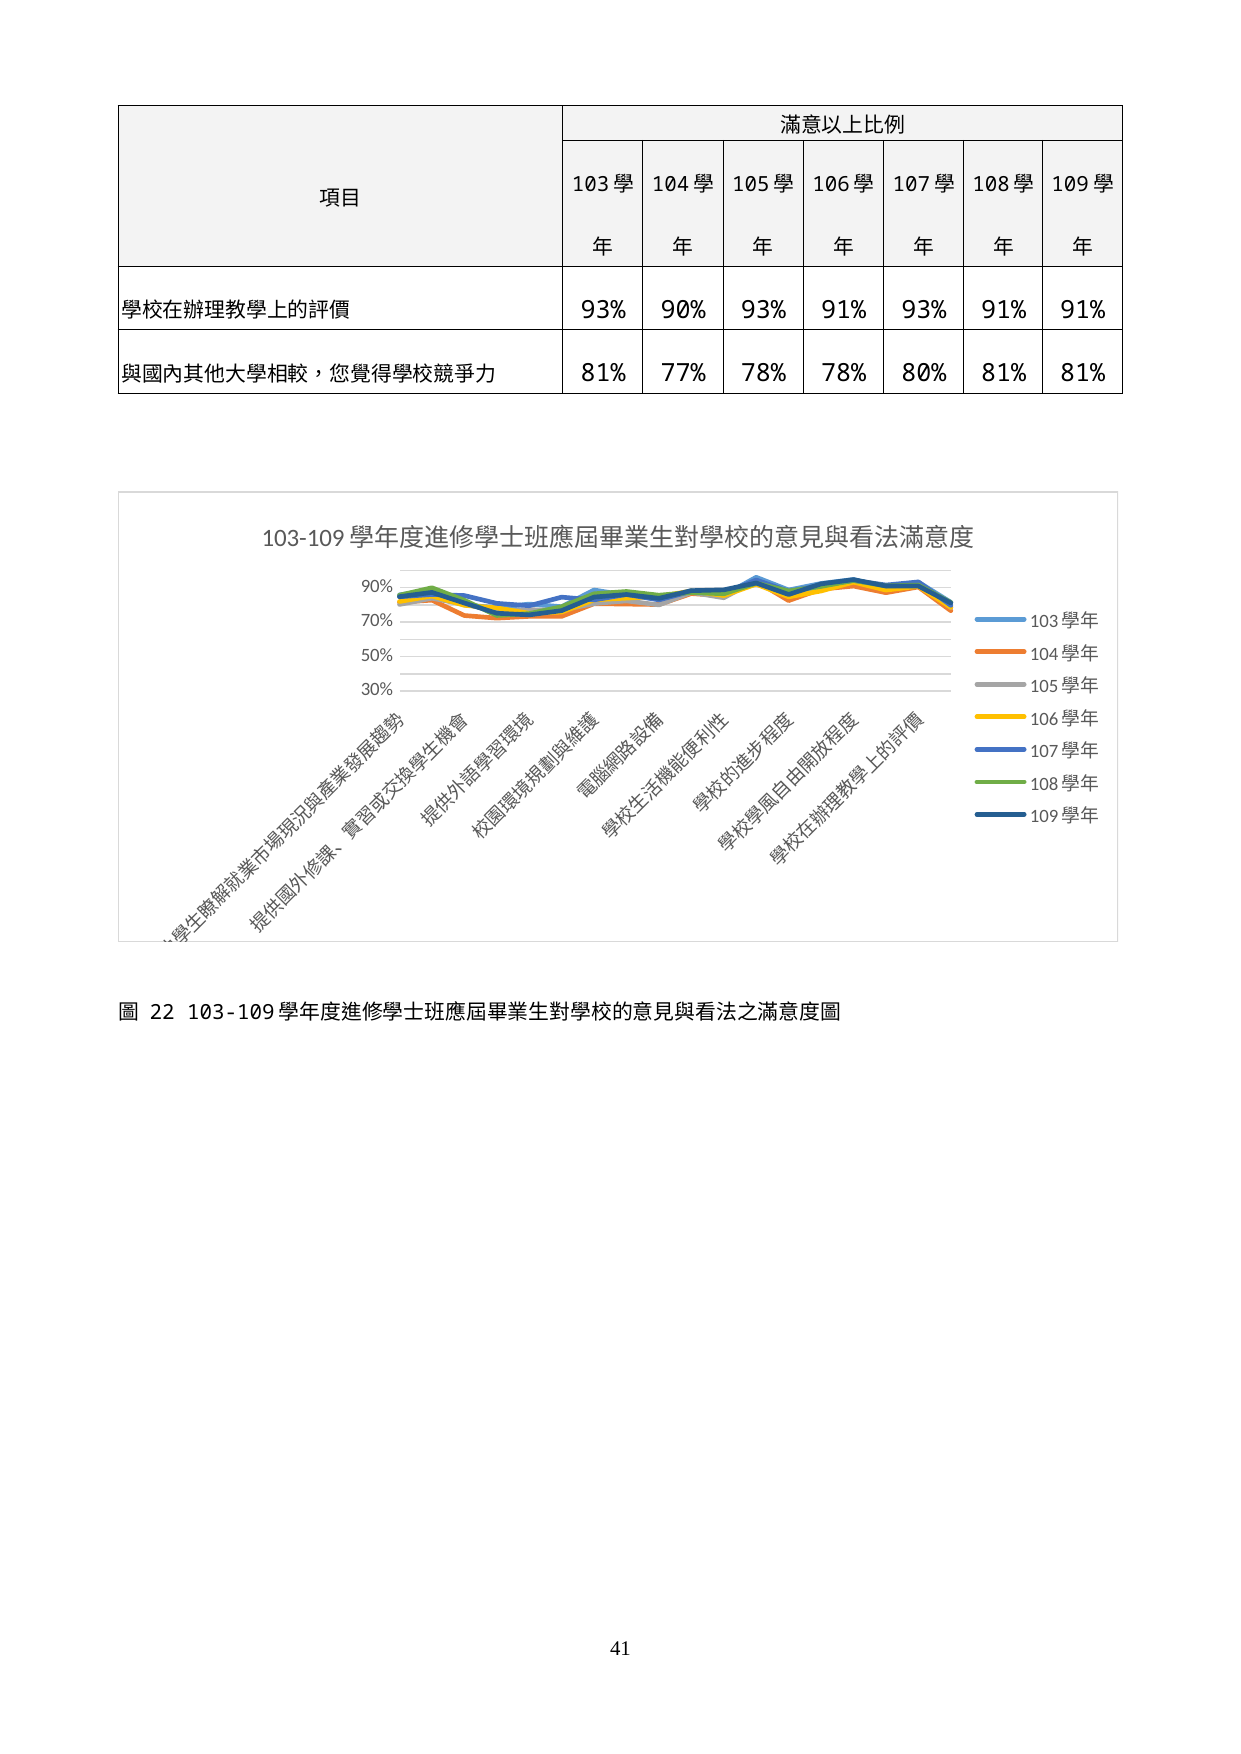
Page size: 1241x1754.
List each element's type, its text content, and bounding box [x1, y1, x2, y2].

table_cell 78% [724, 330, 803, 393]
table_cell 93% [724, 267, 803, 329]
table_cell 103學年 [563, 141, 642, 266]
table_cell 105學年 [724, 141, 803, 266]
table_cell 81% [1043, 330, 1122, 393]
text 圖 22 103-109學年度進修學士班應屆畢業生對學校的意見與看法之滿意度圖 [118, 969, 1122, 1031]
table_cell 學校在辦理教學上的評價 [119, 267, 562, 329]
table_cell 93% [884, 267, 963, 329]
table_cell 93% [563, 267, 642, 329]
table_cell 90% [643, 267, 723, 329]
table_cell 109學年 [1043, 141, 1122, 266]
table_cell 77% [643, 330, 723, 393]
table_cell 78% [804, 330, 883, 393]
table_cell 81% [964, 330, 1042, 393]
table_cell 104學年 [643, 141, 723, 266]
table_cell 91% [964, 267, 1042, 329]
table_header 滿意以上比例 [563, 106, 1122, 140]
table_cell 80% [884, 330, 963, 393]
table_cell 91% [1043, 267, 1122, 329]
table_cell 91% [804, 267, 883, 329]
table_cell 與國內其他大學相較，您覺得學校競爭力 [119, 330, 562, 393]
table_cell 107學年 [884, 141, 963, 266]
table_cell 106學年 [804, 141, 883, 266]
table_cell 108學年 [964, 141, 1042, 266]
table_header 項目 [119, 106, 562, 266]
table_cell 81% [563, 330, 642, 393]
